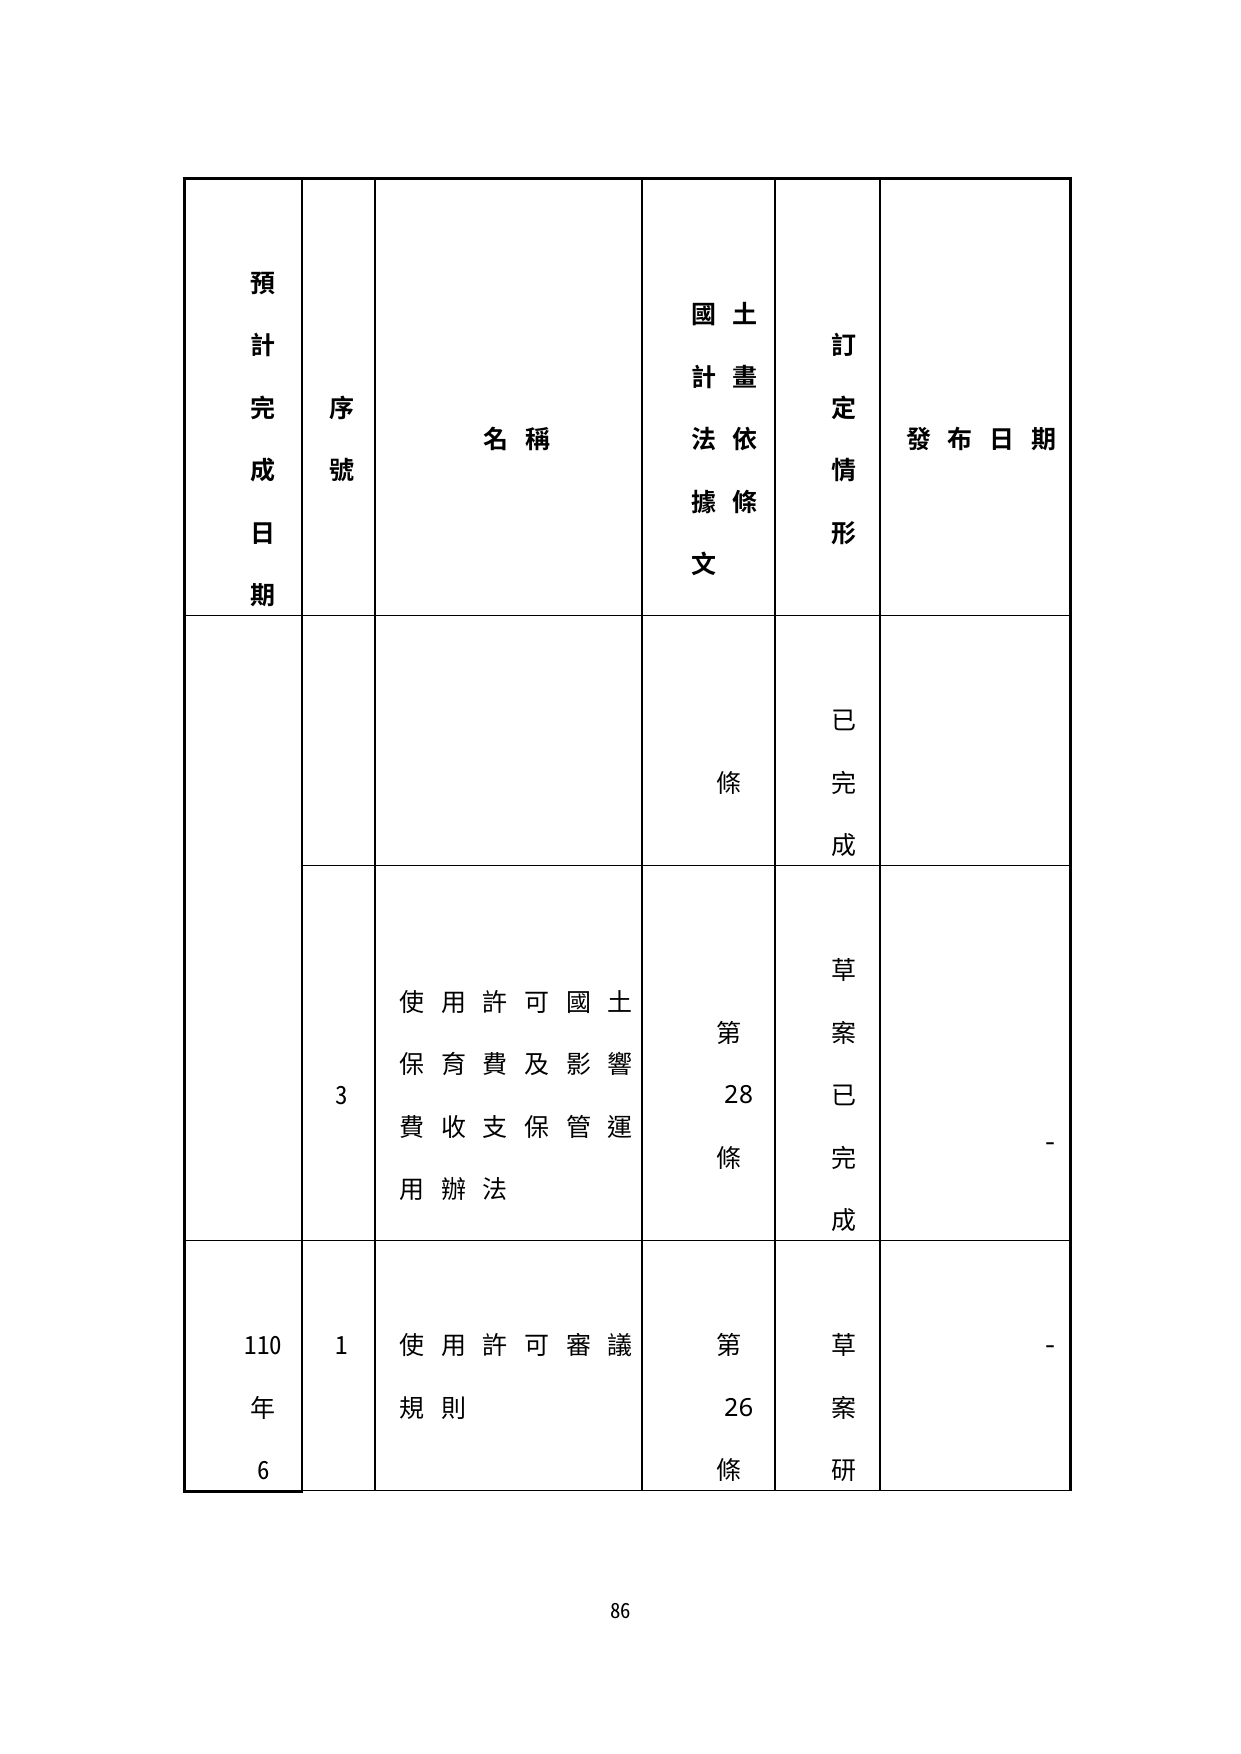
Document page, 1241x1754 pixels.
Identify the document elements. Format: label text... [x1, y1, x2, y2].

table_cell 草案 研 [776, 1241, 879, 1490]
table_header 發布日期 [881, 180, 1069, 615]
table_cell 1 [303, 1241, 374, 1490]
table_cell 使用許可審議規則 [376, 1241, 641, 1490]
table_cell - [881, 1241, 1069, 1490]
table_cell 已完成 [776, 616, 879, 865]
table_header 訂定 情形 [776, 180, 879, 615]
table_cell 條 [643, 616, 774, 865]
table_cell - [881, 866, 1069, 1240]
table_header 序號 [303, 180, 374, 615]
table_cell 草案 已完成 [776, 866, 879, 1240]
table_cell [376, 616, 641, 865]
table_cell - [881, 616, 1069, 865]
table_header 國土計畫法依據條文 [643, 180, 774, 615]
table_cell 使用許可國土保育費及影響費收支保管運用辦法 [376, 866, 641, 1240]
table_cell 3 [303, 866, 374, 1240]
table_header 名稱 [376, 180, 641, 615]
table_cell 110年 6 [186, 1241, 301, 1490]
table_cell 第 28 條 [643, 866, 774, 1240]
table_header 預計完 成日期 [186, 180, 301, 615]
table_cell [186, 616, 301, 1240]
table_cell [303, 616, 374, 865]
table_cell 第 26 條 [643, 1241, 774, 1490]
